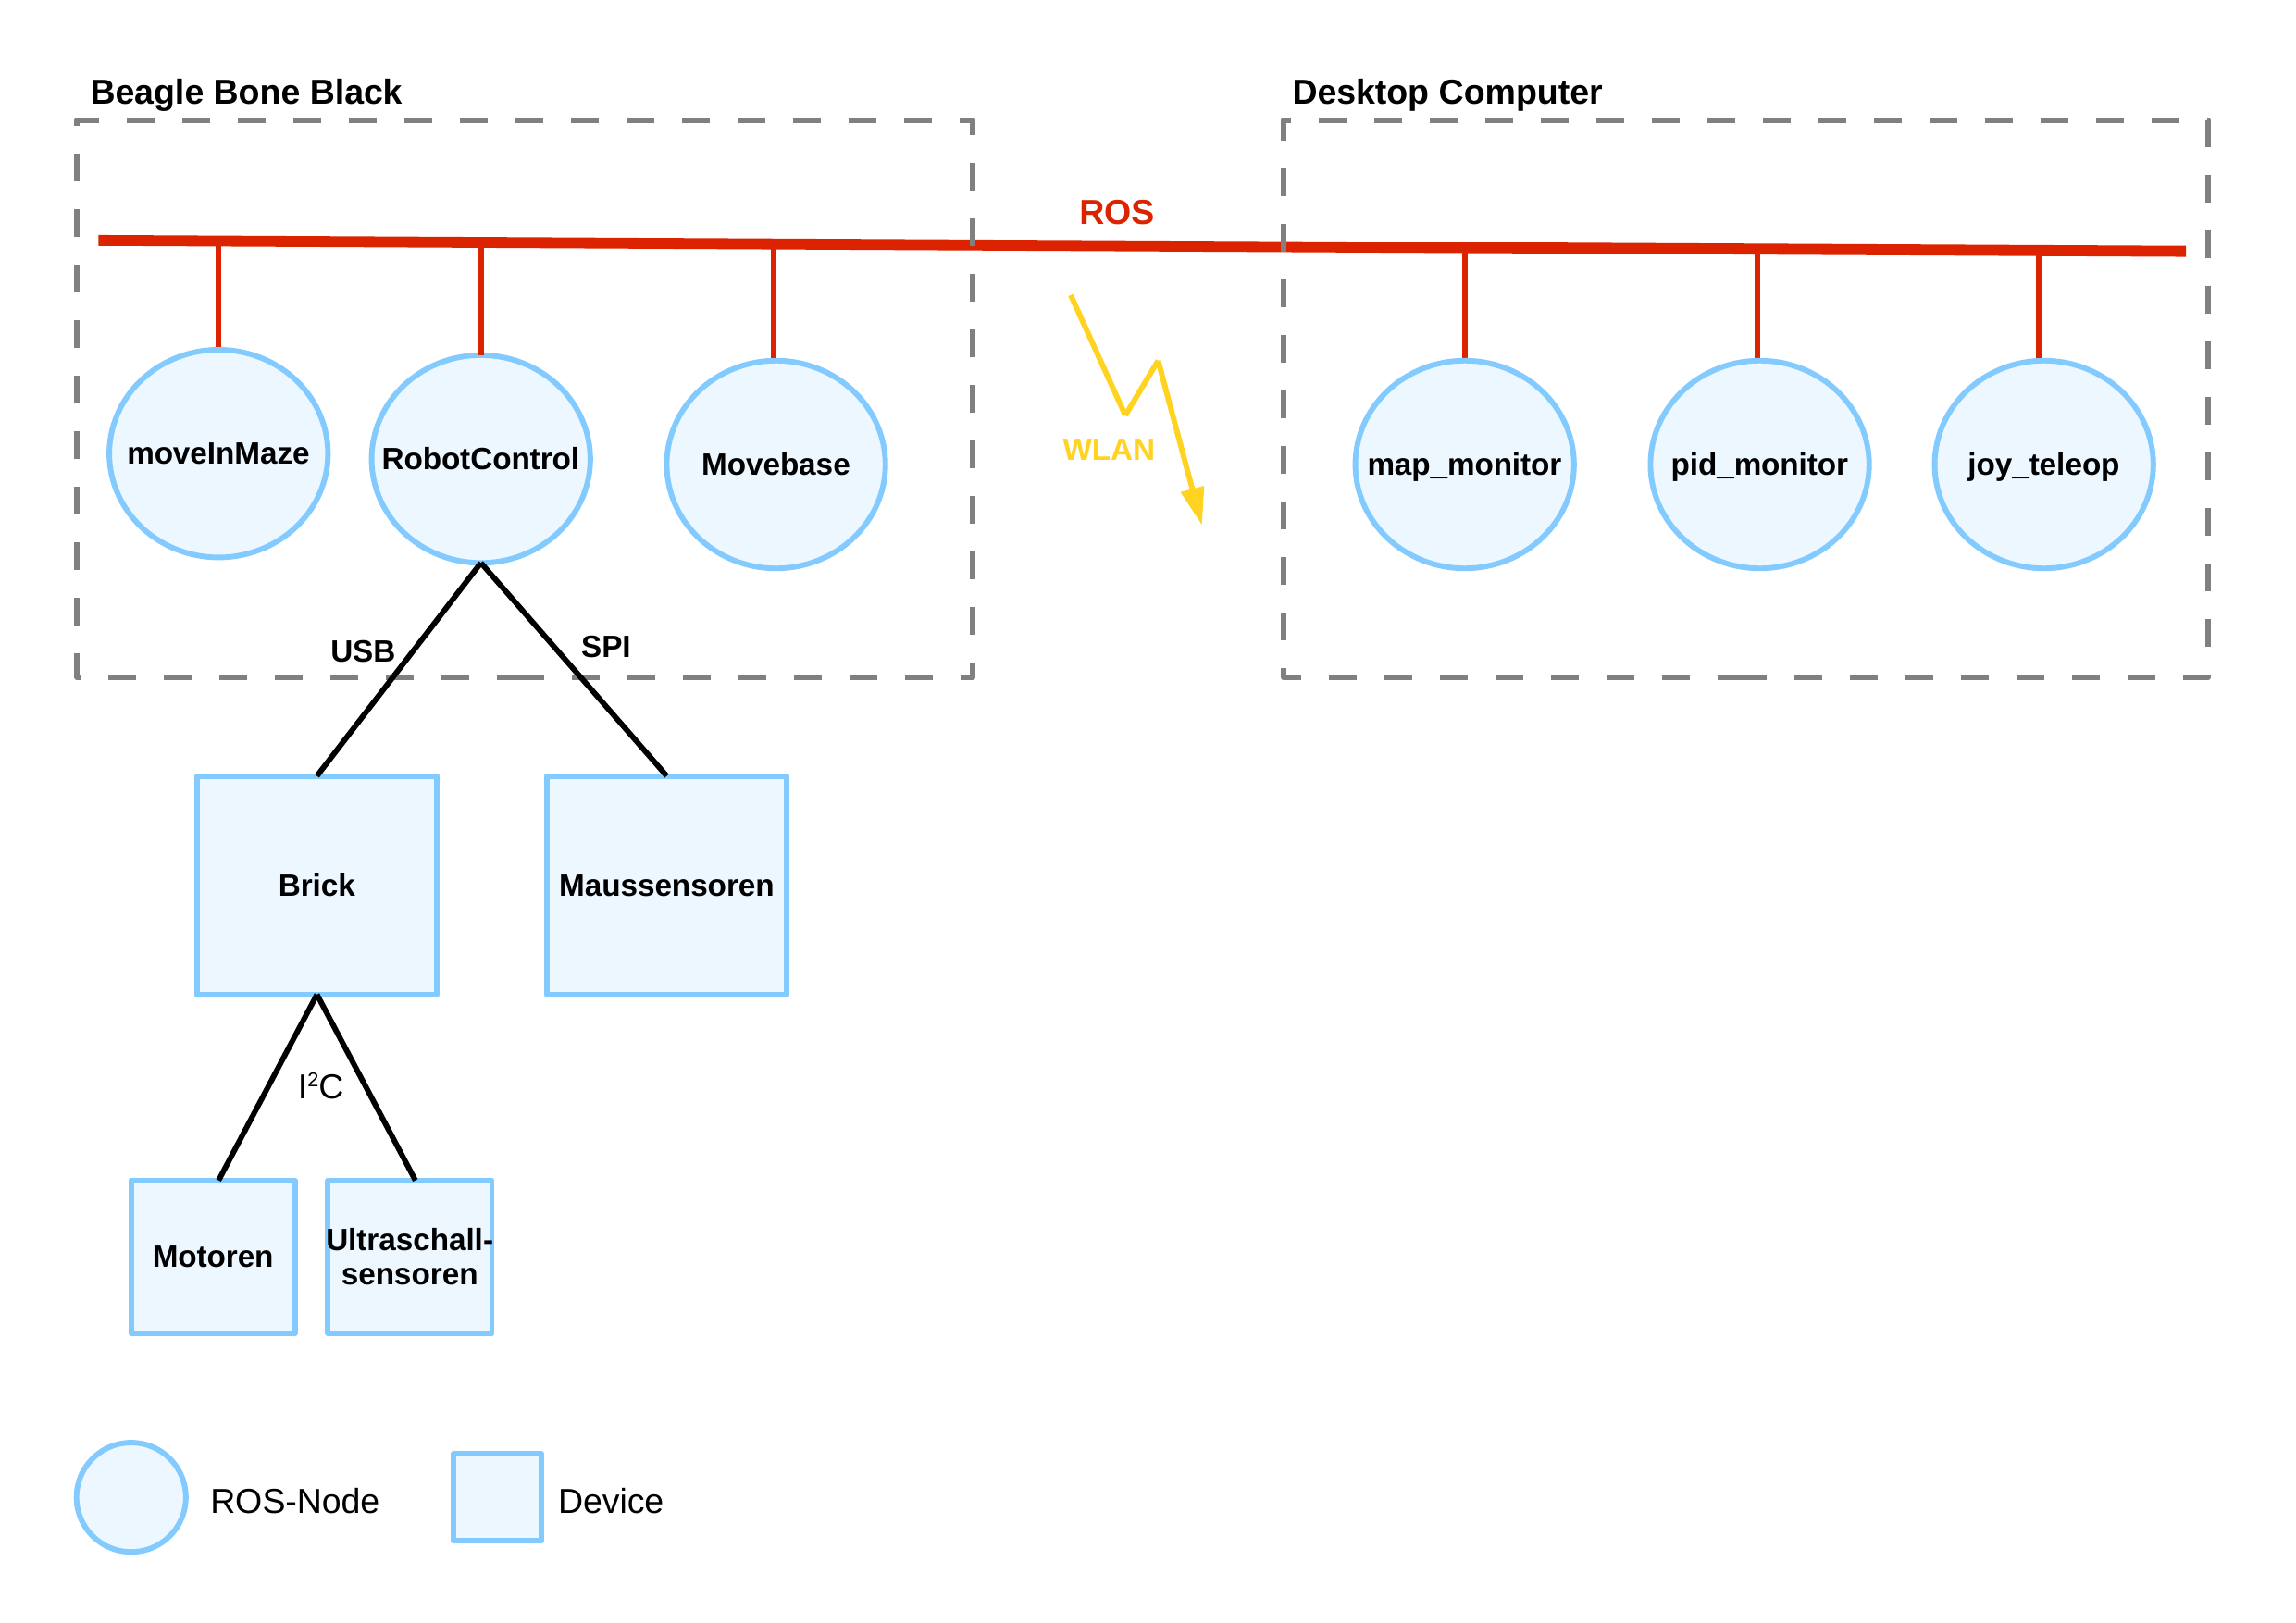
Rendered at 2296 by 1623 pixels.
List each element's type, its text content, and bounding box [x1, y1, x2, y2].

text_box Beagle Bone Black [76, 65, 439, 118]
text_box [76, 1443, 186, 1553]
text_box ROS-Node [196, 1475, 396, 1529]
text_box ROS [1065, 185, 1170, 239]
text_box Desktop Computer [1278, 65, 1623, 118]
text_box Maussensoren [546, 775, 788, 995]
text_box Motoren [130, 1180, 295, 1333]
text_box SPI [567, 623, 646, 672]
text_box pid_monitor [1650, 360, 1869, 569]
text_box WLAN [1049, 426, 1171, 475]
text_box USB [316, 627, 411, 678]
text_box map_monitor [1355, 360, 1574, 569]
text_box Brick [196, 775, 438, 995]
text_box Movebase [666, 360, 886, 569]
text_box Ultraschall- sensoren [328, 1180, 492, 1333]
text_box RobotControl [371, 354, 590, 564]
text_box joy_teleop [1934, 360, 2153, 569]
text_box [453, 1453, 541, 1542]
text_box moveInMaze [109, 349, 329, 558]
text_box Device [544, 1475, 679, 1529]
text_box I2C [284, 1059, 359, 1114]
